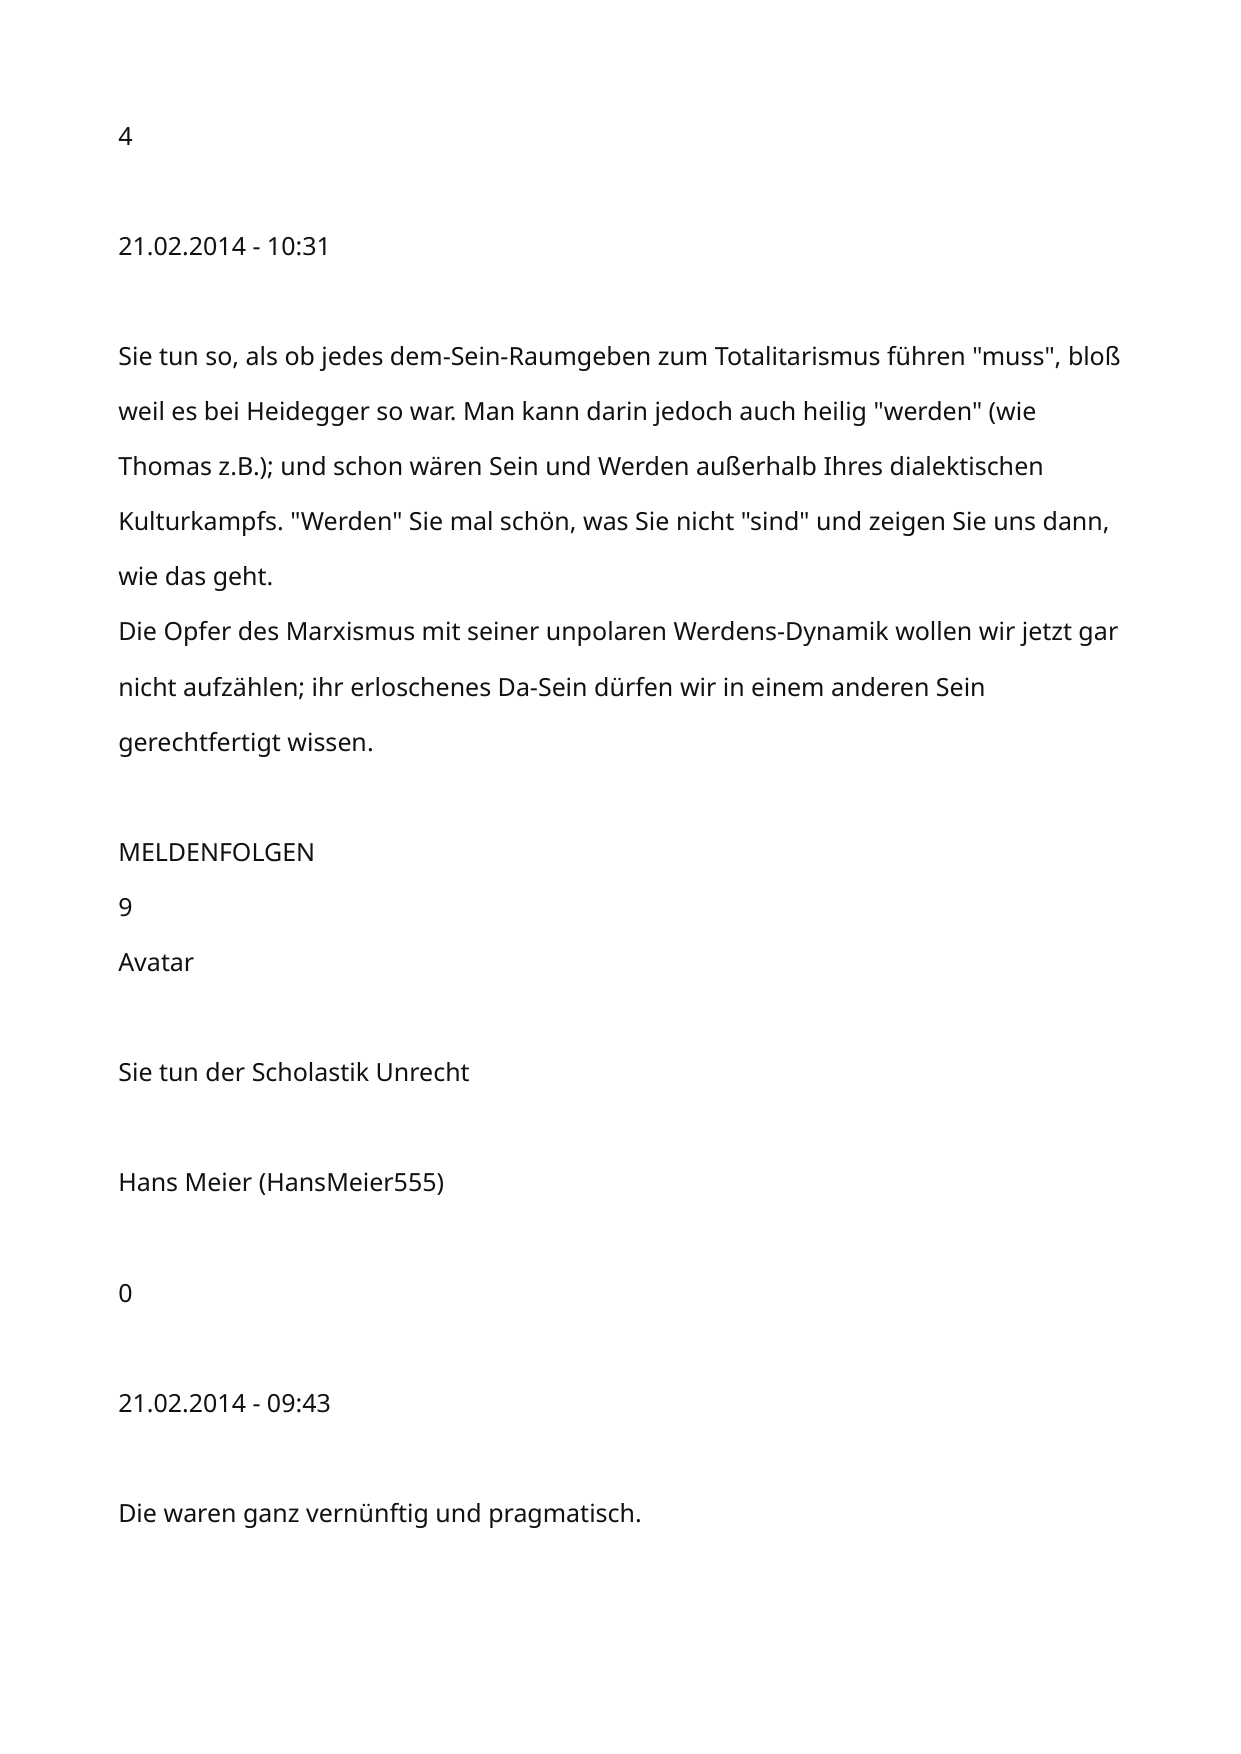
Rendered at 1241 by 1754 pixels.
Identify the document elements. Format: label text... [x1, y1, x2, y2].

text 9 [118, 889, 1122, 924]
text 21.02.2014 - 09:43 [118, 1386, 1122, 1419]
text 0 [118, 1275, 1122, 1309]
text 4 [118, 118, 1122, 152]
text MELDENFOLGEN [118, 834, 1122, 868]
text Sie tun der Scholastik Unrecht [118, 1055, 1122, 1089]
text Sie tun so, als ob jedes dem-Sein-Raumgeben zum Totalitarismus führen "muss", bloß weil es bei Heidegger so war. Man kann darin jedoch auch heilig "werden" (wie Thomas z.B.); und schon wären Sein und Werden außerhalb Ihres dialektischen Kulturkampfs. "Werden" Sie mal schön, was Sie nicht "sind" und zeigen Sie uns dann, wie das geht. [118, 338, 1122, 593]
text 21.02.2014 - 10:31 [118, 228, 1122, 262]
text Die waren ganz vernünftig und pragmatisch. [118, 1496, 1122, 1530]
text Avatar [118, 945, 1122, 979]
text Die Opfer des Marxismus mit seiner unpolaren Werdens-Dynamik wollen wir jetzt gar nicht aufzählen; ihr erloschenes Da-Sein dürfen wir in einem anderen Sein gerechtfertigt wissen. [118, 614, 1122, 758]
text Hans Meier (HansMeier555) [118, 1165, 1122, 1199]
